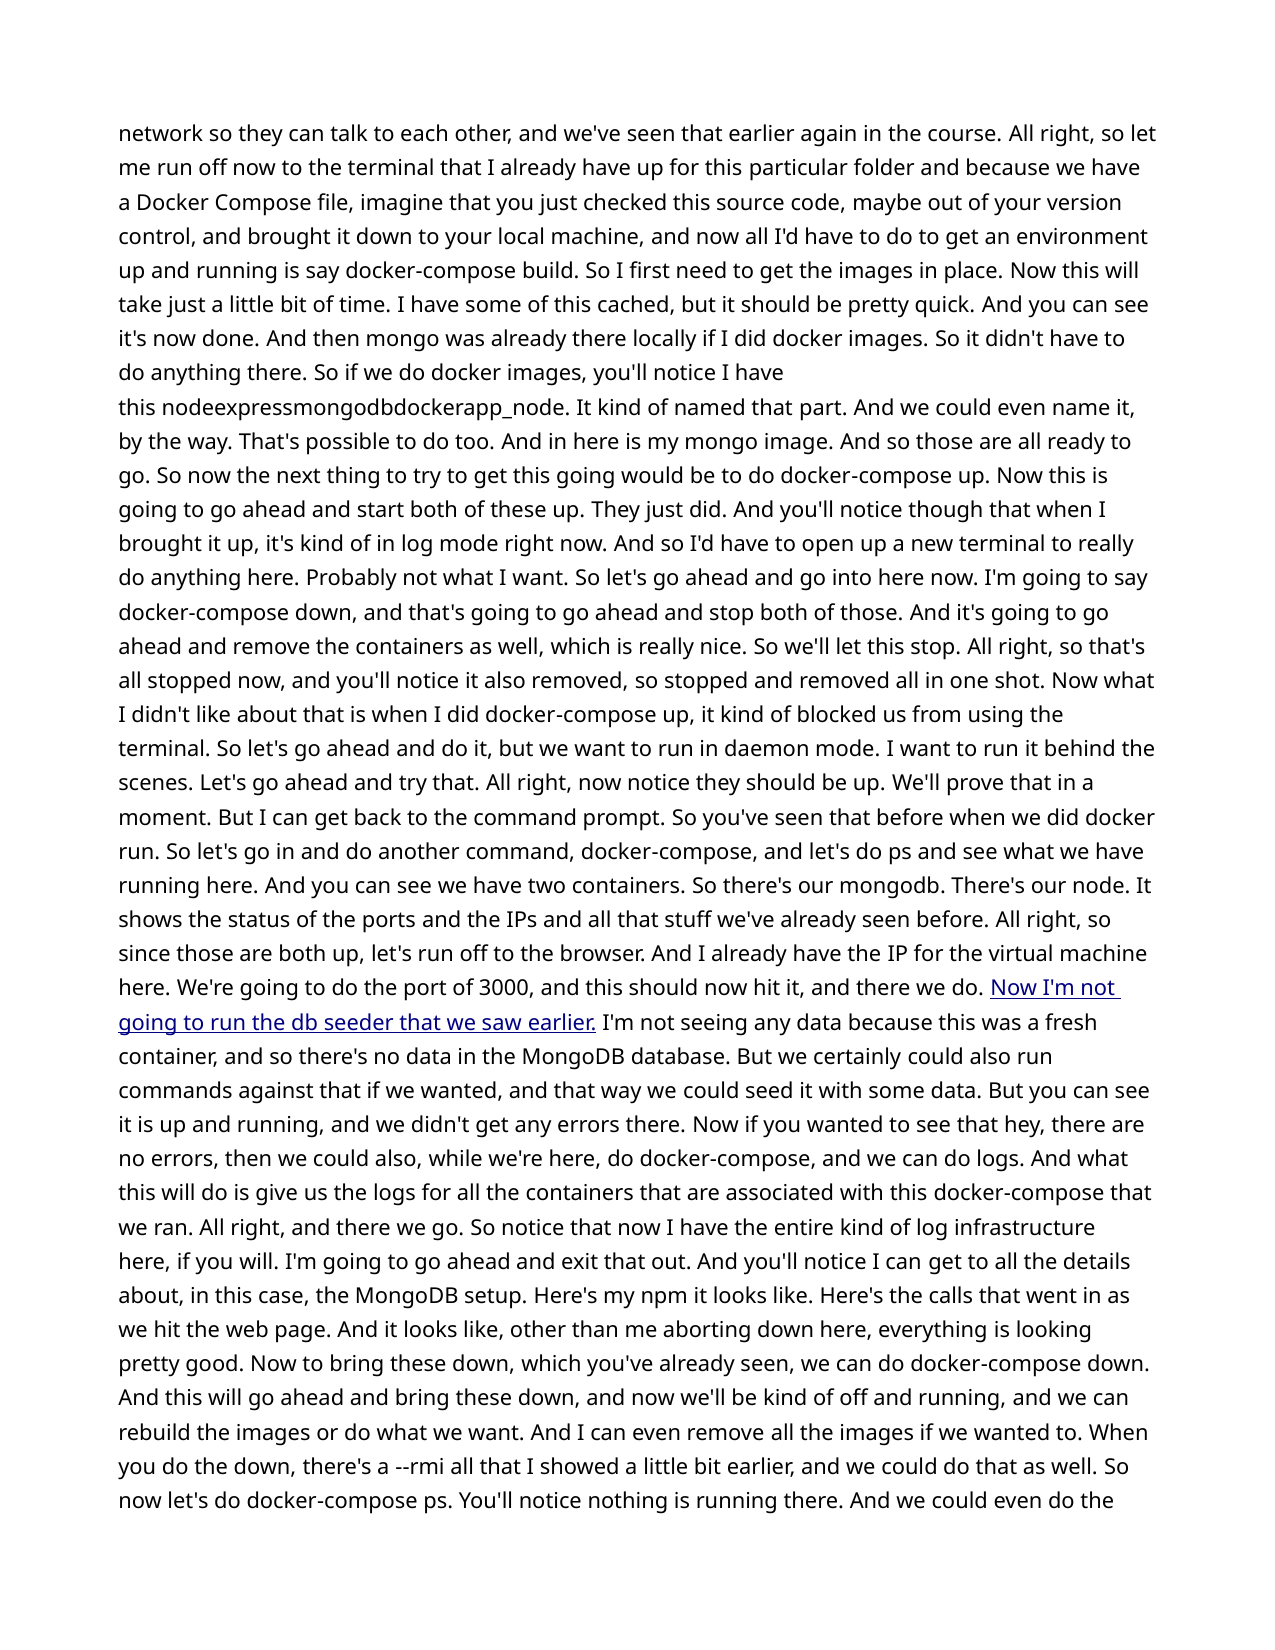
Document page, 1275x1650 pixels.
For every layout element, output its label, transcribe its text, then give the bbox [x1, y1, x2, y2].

text network so they can talk to each other, and we've seen that earlier again in the course. All right, so let me run off now to the terminal that I already have up for this particular folder and because we have a Docker Compose file, imagine that you just checked this source code, maybe out of your version control, and brought it down to your local machine, and now all I'd have to do to get an environment up and running is say docker‑compose build. So I first need to get the images in place. Now this will take just a little bit of time. I have some of this cached, but it should be pretty quick. And you can see it's now done. And then mongo was already there locally if I did docker images. So it didn't have to do anything there. So if we do docker images, you'll notice I have this nodeexpressmongodbdockerapp_node. It kind of named that part. And we could even name it, by the way. That's possible to do too. And in here is my mongo image. And so those are all ready to go. So now the next thing to try to get this going would be to do docker‑compose up. Now this is going to go ahead and start both of these up. They just did. And you'll notice though that when I brought it up, it's kind of in log mode right now. And so I'd have to open up a new terminal to really do anything here. Probably not what I want. So let's go ahead and go into here now. I'm going to say docker‑compose down, and that's going to go ahead and stop both of those. And it's going to go ahead and remove the containers as well, which is really nice. So we'll let this stop. All right, so that's all stopped now, and you'll notice it also removed, so stopped and removed all in one shot. Now what I didn't like about that is when I did docker‑compose up, it kind of blocked us from using the terminal. So let's go ahead and do it, but we want to run in daemon mode. I want to run it behind the scenes. Let's go ahead and try that. All right, now notice they should be up. We'll prove that in a moment. But I can get back to the command prompt. So you've seen that before when we did docker run. So let's go in and do another command, docker‑compose, and let's do ps and see what we have running here. And you can see we have two containers. So there's our mongodb. There's our node. It shows the status of the ports and the IPs and all that stuff we've already seen before. All right, so since those are both up, let's run off to the browser. And I already have the IP for the virtual machine here. We're going to do the port of 3000, and this should now hit it, and there we do. Now I'm not going to run the db seeder that we saw earlier. I'm not seeing any data because this was a fresh container, and so there's no data in the MongoDB database. But we certainly could also run commands against that if we wanted, and that way we could seed it with some data. But you can see it is up and running, and we didn't get any errors there. Now if you wanted to see that hey, there are no errors, then we could also, while we're here, do docker‑compose, and we can do logs. And what this will do is give us the logs for all the containers that are associated with this docker‑compose that we ran. All right, and there we go. So notice that now I have the entire kind of log infrastructure here, if you will. I'm going to go ahead and exit that out. And you'll notice I can get to all the details about, in this case, the MongoDB setup. Here's my npm it looks like. Here's the calls that went in as we hit the web page. And it looks like, other than me aborting down here, everything is looking pretty good. Now to bring these down, which you've already seen, we can do docker‑compose down. And this will go ahead and bring these down, and now we'll be kind of off and running, and we can rebuild the images or do what we want. And I can even remove all the images if we wanted to. When you do the down, there's a ‑‑rmi all that I showed a little bit earlier, and we could do that as well. So now let's do docker‑compose ps. You'll notice nothing is running there. And we could even do the [118, 118, 1157, 1514]
